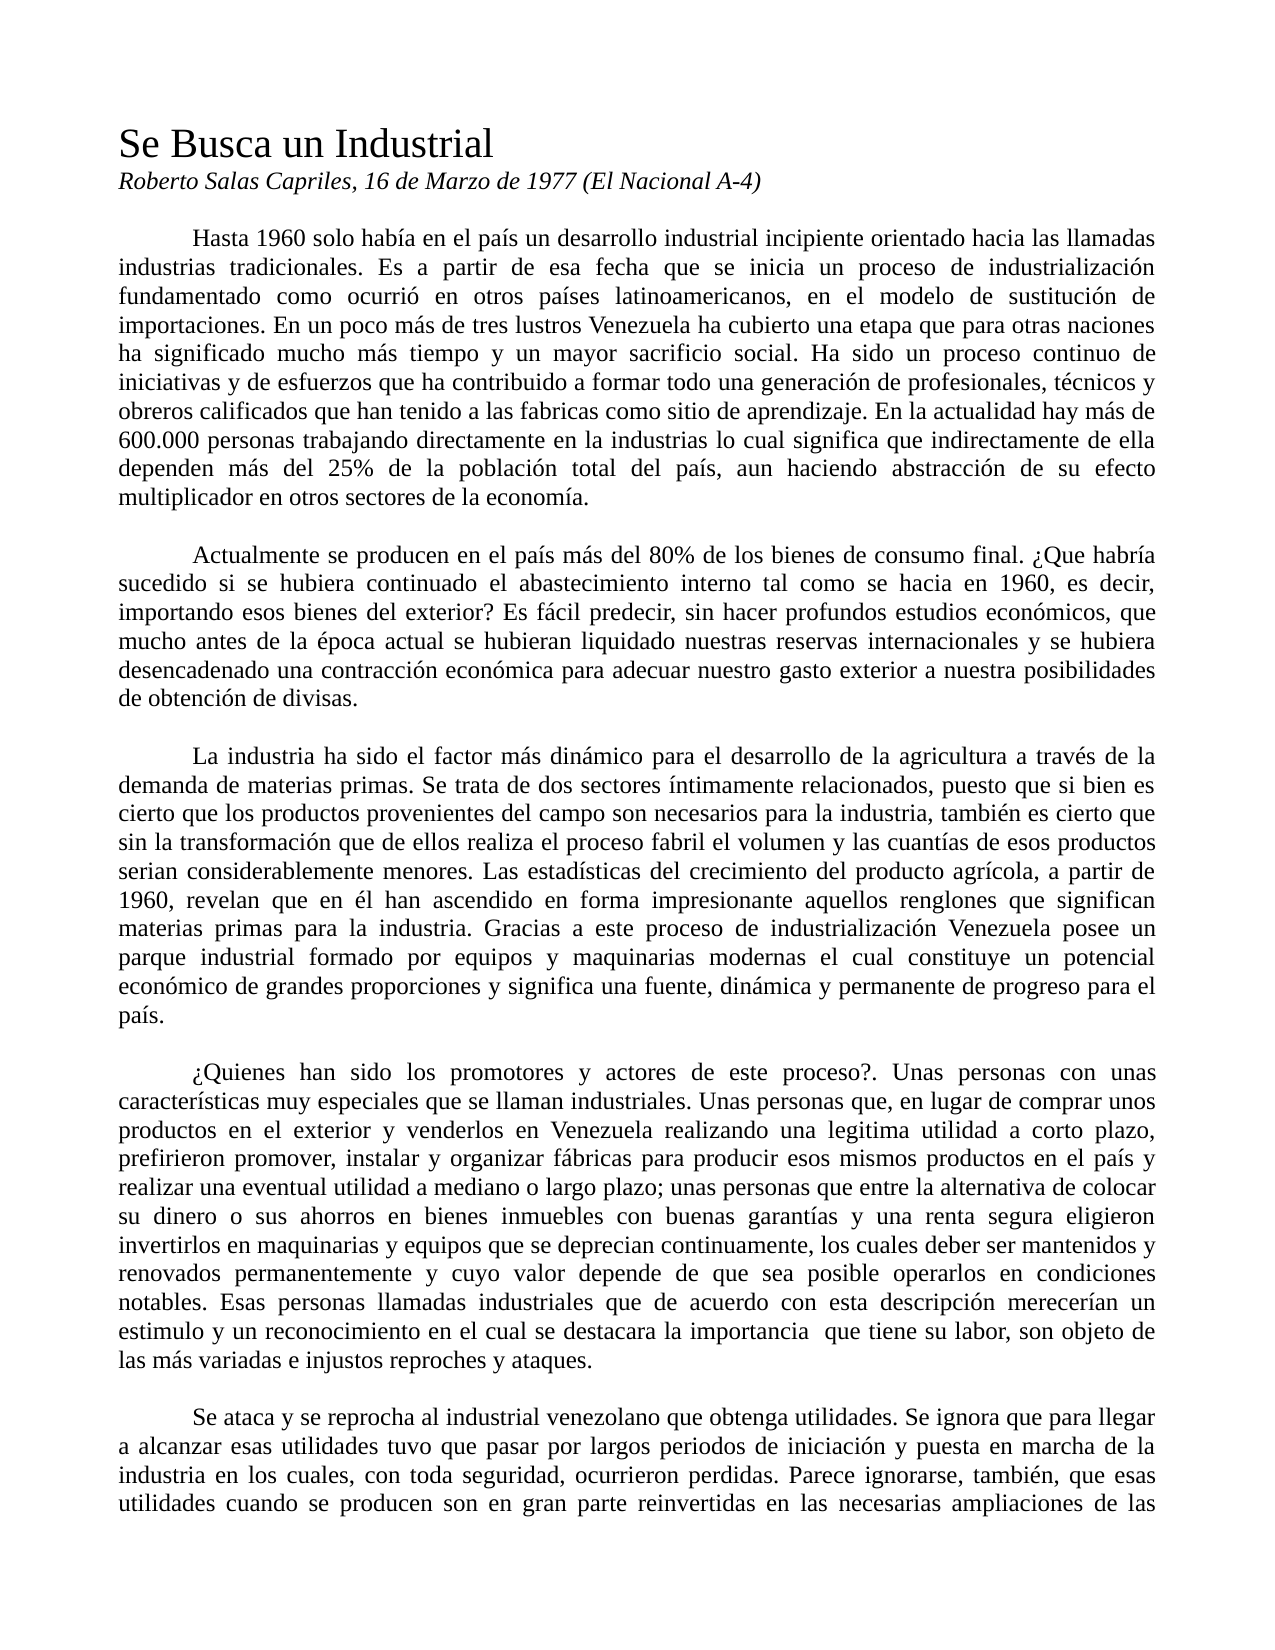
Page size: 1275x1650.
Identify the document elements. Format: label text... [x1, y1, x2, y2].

text Hasta 1960 solo había en el país un desarrollo industrial incipiente orientado hacia las llamadas industrias tradicionales. Es a partir de esa fecha que se inicia un proceso de industrialización fundamentado como ocurrió en otros países latinoamericanos, en el modelo de sustitución de importaciones. En un poco más de tres lustros Venezuela ha cubierto una etapa que para otras naciones ha significado mucho más tiempo y un mayor sacrificio social. Ha sido un proceso continuo de iniciativas y de esfuerzos que ha contribuido a formar todo una generación de profesionales, técnicos y obreros calificados que han tenido a las fabricas como sitio de aprendizaje. En la actualidad hay más de 600.000 personas trabajando directamente en la industrias lo cual significa que indirectamente de ella dependen más del 25% de la población total del país, aun haciendo abstracción de su efecto multiplicador en otros sectores de la economía. [118, 223, 1157, 511]
text La industria ha sido el factor más dinámico para el desarrollo de la agricultura a través de la demanda de materias primas. Se trata de dos sectores íntimamente relacionados, puesto que si bien es cierto que los productos provenientes del campo son necesarios para la industria, también es cierto que sin la transformación que de ellos realiza el proceso fabril el volumen y las cuantías de esos productos serian considerablemente menores. Las estadísticas del crecimiento del producto agrícola, a partir de 1960, revelan que en él han ascendido en forma impresionante aquellos renglones que significan materias primas para la industria. Gracias a este proceso de industrialización Venezuela posee un parque industrial formado por equipos y maquinarias modernas el cual constituye un potencial económico de grandes proporciones y significa una fuente, dinámica y permanente de progreso para el país. [118, 741, 1157, 1028]
text Se ataca y se reprocha al industrial venezolano que obtenga utilidades. Se ignora que para llegar a alcanzar esas utilidades tuvo que pasar por largos periodos de iniciación y puesta en marcha de la industria en los cuales, con toda seguridad, ocurrieron perdidas. Parece ignorarse, también, que esas utilidades cuando se producen son en gran parte reinvertidas en las necesarias ampliaciones de las [118, 1402, 1157, 1517]
text ¿Quienes han sido los promotores y actores de este proceso?. Unas personas con unas características muy especiales que se llaman industriales. Unas personas que, en lugar de comprar unos productos en el exterior y venderlos en Venezuela realizando una legitima utilidad a corto plazo, prefirieron promover, instalar y organizar fábricas para producir esos mismos productos en el país y realizar una eventual utilidad a mediano o largo plazo; unas personas que entre la alternativa de colocar su dinero o sus ahorros en bienes inmuebles con buenas garantías y una renta segura eligieron invertirlos en maquinarias y equipos que se deprecian continuamente, los cuales deber ser mantenidos y renovados permanentemente y cuyo valor depende de que sea posible operarlos en condiciones notables. Esas personas llamadas industriales que de acuerdo con esta descripción merecerían un estimulo y un reconocimiento en el cual se destacara la importancia que tiene su labor, son objeto de las más variadas e injustos reproches y ataques. [118, 1057, 1157, 1373]
text Actualmente se producen en el país más del 80% de los bienes de consumo final. ¿Que habría sucedido si se hubiera continuado el abastecimiento interno tal como se hacia en 1960, es decir, importando esos bienes del exterior? Es fácil predecir, sin hacer profundos estudios económicos, que mucho antes de la época actual se hubieran liquidado nuestras reservas internacionales y se hubiera desencadenado una contracción económica para adecuar nuestro gasto exterior a nuestra posibilidades de obtención de divisas. [118, 540, 1157, 712]
text Se Busca un Industrial [118, 118, 1157, 166]
text Roberto Salas Capriles, 16 de Marzo de 1977 (El Nacional A-4) [118, 166, 1157, 195]
